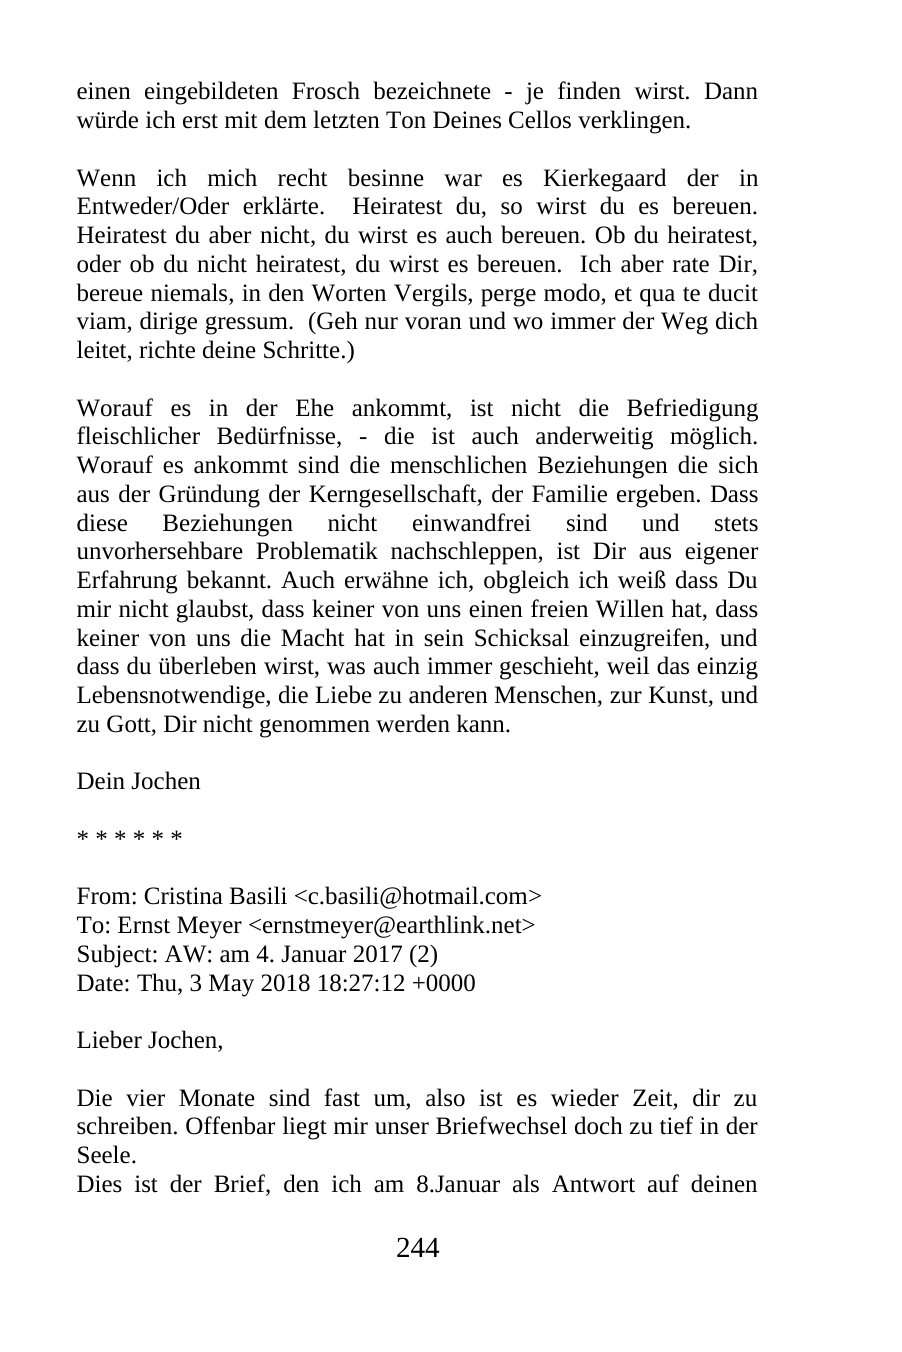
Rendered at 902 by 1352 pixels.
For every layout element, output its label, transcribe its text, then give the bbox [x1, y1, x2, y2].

text Subject: AW: am 4. Januar 2017 (2) [76, 939, 759, 968]
text Lieber Jochen, [76, 1025, 759, 1054]
text * * * * * * [76, 824, 759, 853]
text Worauf es in der Ehe ankommt, ist nicht die Befriedigung fleischlicher Bedürfnisse, - die ist auch anderweitig möglich. Worauf es ankommt sind die menschlichen Beziehungen die sich aus der Gründung der Kerngesellschaft, der Familie ergeben. Dass diese Beziehungen nicht einwandfrei sind und stets unvorhersehbare Problematik nachschleppen, ist Dir aus eigener Erfahrung bekannt. Auch erwähne ich, obgleich ich weiß dass Du mir nicht glaubst, dass keiner von uns einen freien Willen hat, dass keiner von uns die Macht hat in sein Schicksal einzugreifen, und dass du überleben wirst, was auch immer geschieht, weil das einzig Lebensnotwendige, die Liebe zu anderen Menschen, zur Kunst, und zu Gott, Dir nicht genommen werden kann. [76, 393, 759, 738]
text Wenn ich mich recht besinne war es Kierkegaard der in Entweder/Oder erklärte. Heiratest du, so wirst du es bereuen. Heiratest du aber nicht, du wirst es auch bereuen. Ob du heiratest, oder ob du nicht heiratest, du wirst es bereuen. Ich aber rate Dir, bereue niemals, in den Worten Vergils, perge modo, et qua te ducit viam, dirige gressum. (Geh nur voran und wo immer der Weg dich leitet, richte deine Schritte.) [76, 163, 759, 364]
text Dies ist der Brief, den ich am 8.Januar als Antwort auf deinen [76, 1169, 759, 1198]
text Dein Jochen [76, 766, 759, 795]
text From: Cristina Basili <c.basili@hotmail.com> [76, 881, 759, 910]
text Date: Thu, 3 May 2018 18:27:12 +0000 [76, 968, 759, 996]
text einen eingebildeten Frosch bezeichnete - je finden wirst. Dann würde ich erst mit dem letzten Ton Deines Cellos verklingen. [76, 76, 759, 134]
text To: Ernst Meyer <ernstmeyer@earthlink.net> [76, 910, 759, 939]
text Die vier Monate sind fast um, also ist es wieder Zeit, dir zu schreiben. Offenbar liegt mir unser Briefwechsel doch zu tief in der Seele. [76, 1083, 759, 1169]
